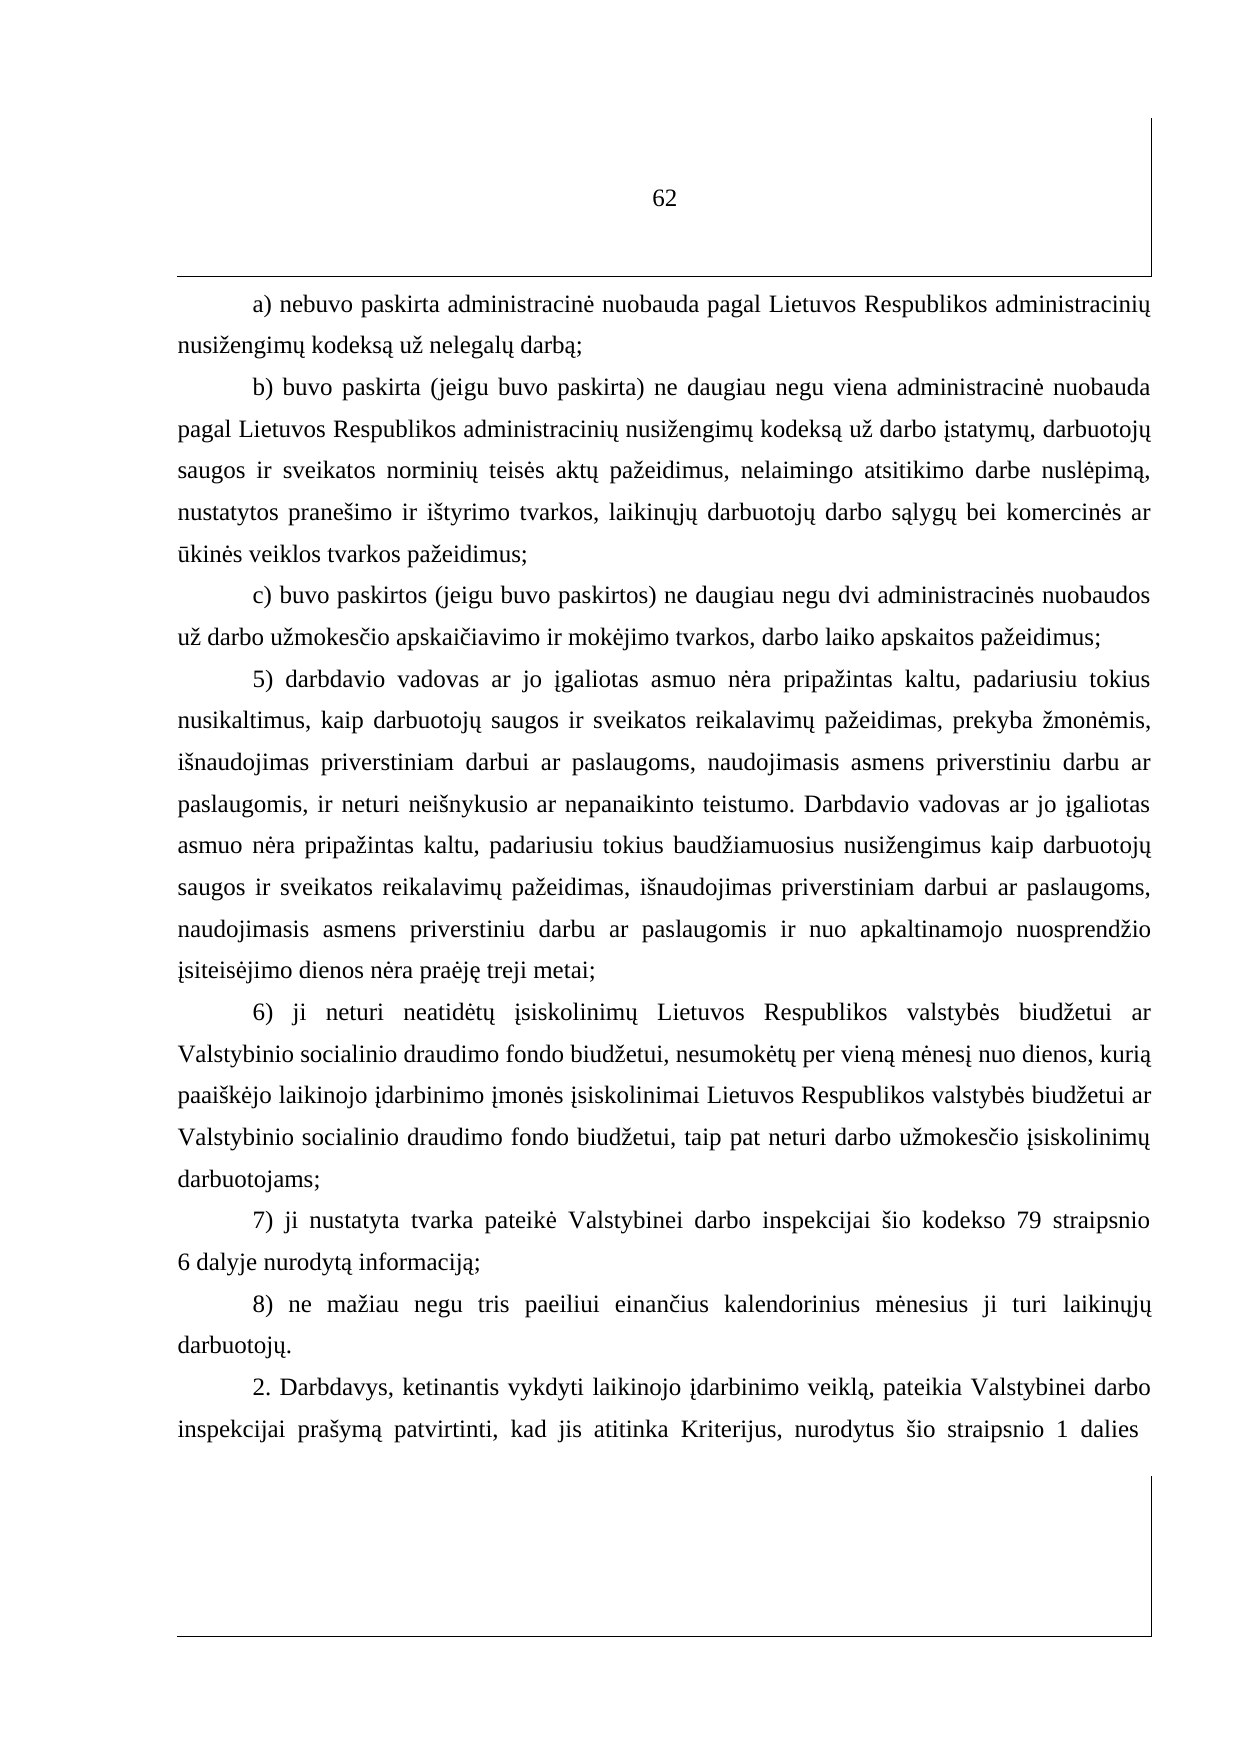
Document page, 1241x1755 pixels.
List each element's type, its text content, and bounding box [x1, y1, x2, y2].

text c) buvo paskirtos (jeigu buvo paskirtos) ne daugiau negu dvi administracinės nuobaudos už darbo užmokesčio apskaičiavimo ir mokėjimo tvarkos, darbo laiko apskaitos pažeidimus; [177, 568, 1152, 651]
text a) nebuvo paskirta administracinė nuobauda pagal Lietuvos Respublikos administracinių nusižengimų kodeksą už nelegalų darbą; [177, 276, 1152, 359]
text 5) darbdavio vadovas ar jo įgaliotas asmuo nėra pripažintas kaltu, padariusiu tokius nusikaltimus, kaip darbuotojų saugos ir sveikatos reikalavimų pažeidimas, prekyba žmonėmis, išnaudojimas priverstiniam darbui ar paslaugoms, naudojimasis asmens priverstiniu darbu ar paslaugomis, ir neturi neišnykusio ar nepanaikinto teistumo. Darbdavio vadovas ar jo įgaliotas asmuo nėra pripažintas kaltu, padariusiu tokius baudžiamuosius nusižengimus kaip darbuotojų saugos ir sveikatos reikalavimų pažeidimas, išnaudojimas priverstiniam darbui ar paslaugoms, naudojimasis asmens priverstiniu darbu ar paslaugomis ir nuo apkaltinamojo nuosprendžio įsiteisėjimo dienos nėra praėję treji metai; [177, 651, 1152, 984]
text 7) ji nustatyta tvarka pateikė Valstybinei darbo inspekcijai šio kodekso 79 straipsnio 6 dalyje nurodytą informaciją; [177, 1193, 1152, 1276]
text b) buvo paskirta (jeigu buvo paskirta) ne daugiau negu viena administracinė nuobauda pagal Lietuvos Respublikos administracinių nusižengimų kodeksą už darbo įstatymų, darbuotojų saugos ir sveikatos norminių teisės aktų pažeidimus, nelaimingo atsitikimo darbe nuslėpimą, nustatytos pranešimo ir ištyrimo tvarkos, laikinųjų darbuotojų darbo sąlygų bei komercinės ar ūkinės veiklos tvarkos pažeidimus; [177, 359, 1152, 568]
text 8) ne mažiau negu tris paeiliui einančius kalendorinius mėnesius ji turi laikinųjų darbuotojų. [177, 1276, 1152, 1359]
text 6) ji neturi neatidėtų įsiskolinimų Lietuvos Respublikos valstybės biudžetui ar Valstybinio socialinio draudimo fondo biudžetui, nesumokėtų per vieną mėnesį nuo dienos, kurią paaiškėjo laikinojo įdarbinimo įmonės įsiskolinimai Lietuvos Respublikos valstybės biudžetui ar Valstybinio socialinio draudimo fondo biudžetui, taip pat neturi darbo užmokesčio įsiskolinimų darbuotojams; [177, 984, 1152, 1193]
text 2. Darbdavys, ketinantis vykdyti laikinojo įdarbinimo veiklą, pateikia Valstybinei darbo inspekcijai prašymą patvirtinti, kad jis atitinka Kriterijus, nurodytus šio straipsnio 1 dalies [177, 1359, 1152, 1443]
